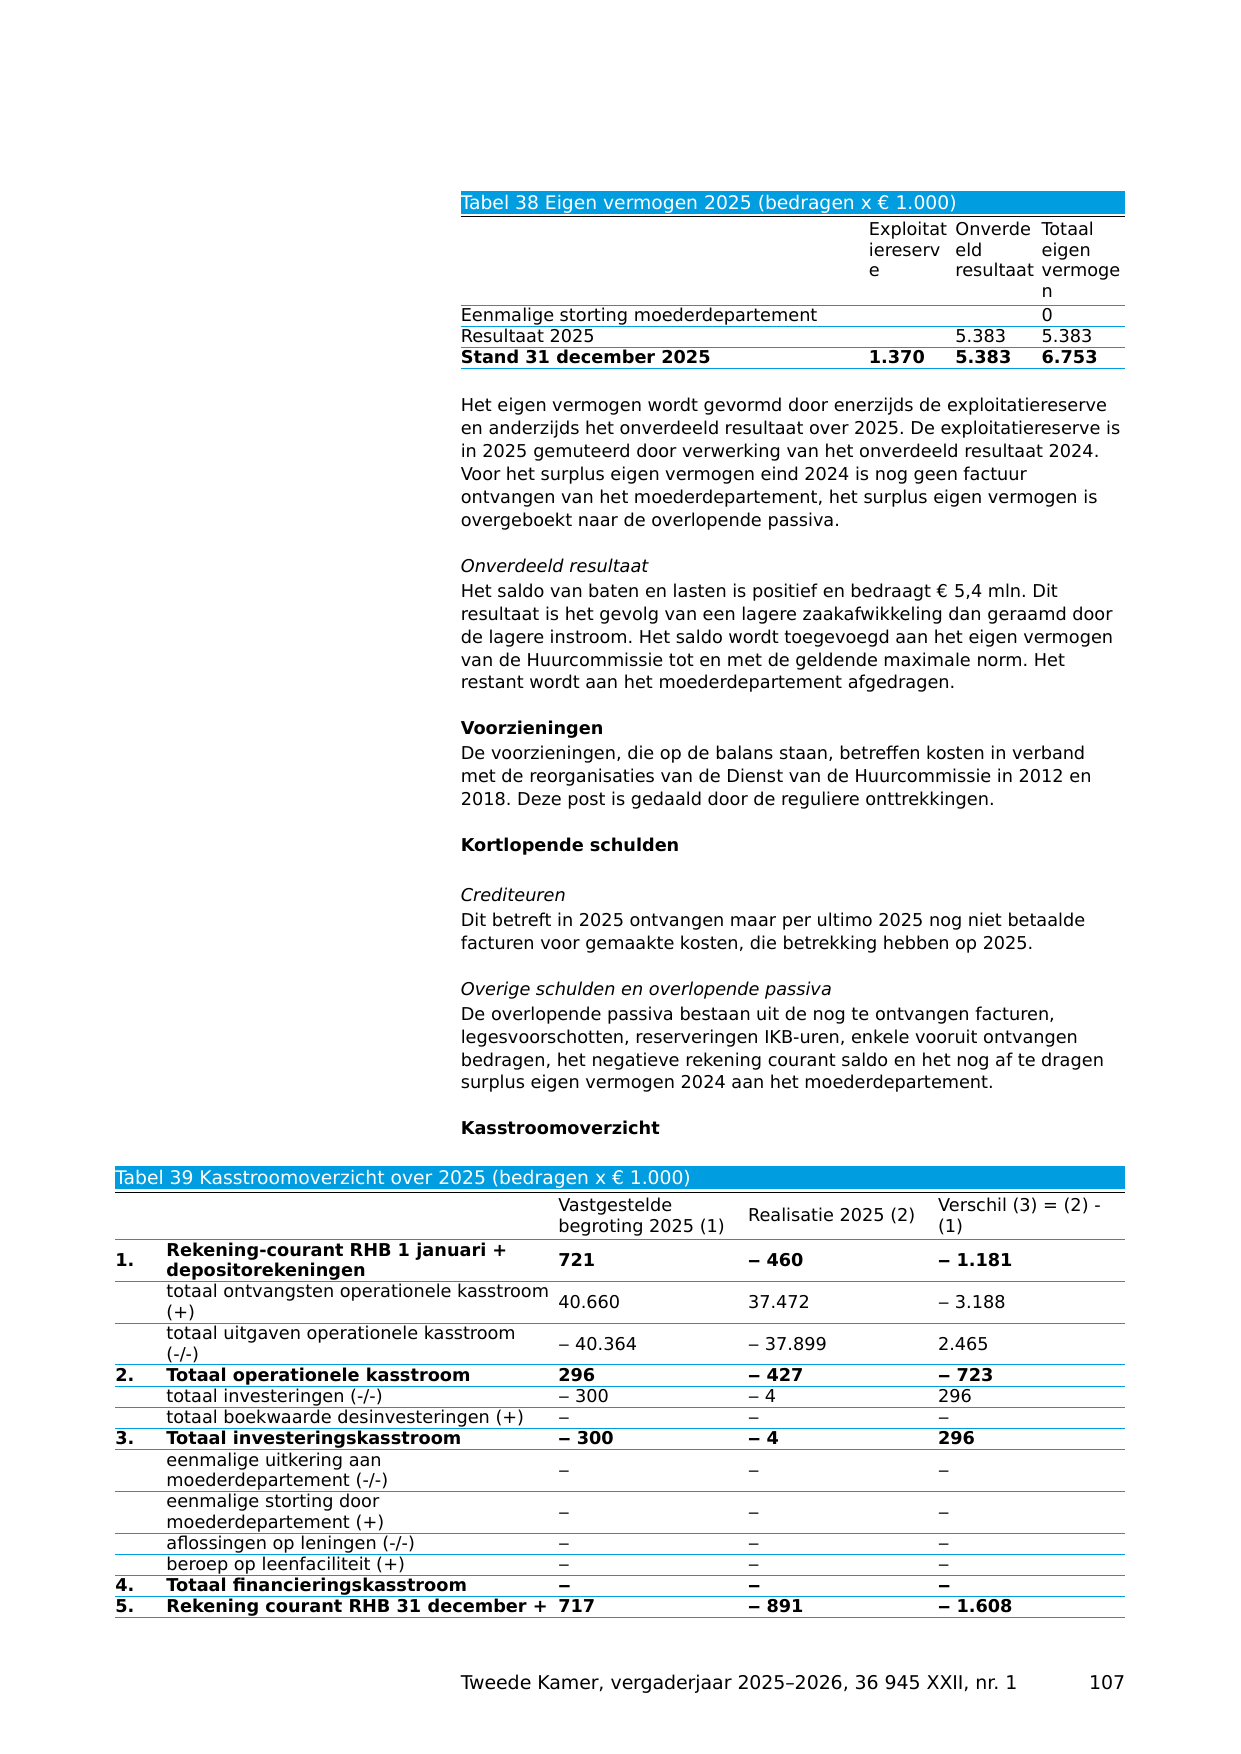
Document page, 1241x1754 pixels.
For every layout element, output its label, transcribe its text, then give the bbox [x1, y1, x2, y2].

table_cell totaal uitgaven operationele kasstroom (-/-) [163, 1324, 555, 1364]
text Dit betreft in 2025 ontvangen maar per ultimo 2025 nog niet betaalde facturen voor gemaakte kosten, die betrekking hebben op 2025. [461, 908, 1125, 954]
table_cell 296 [935, 1429, 1125, 1449]
text Crediteuren [461, 883, 1125, 906]
table_cell [461, 217, 866, 304]
table_cell ‒ [555, 1492, 745, 1532]
table_cell 1.370 [866, 348, 952, 368]
text Kortlopende schulden [461, 833, 1125, 856]
table_cell Resultaat 2025 [461, 327, 866, 347]
table_cell [115, 1534, 163, 1554]
table_cell [866, 327, 952, 347]
table_cell ‒ [935, 1492, 1125, 1532]
table_cell 5.383 [952, 348, 1038, 368]
table_cell ‒ [935, 1450, 1125, 1491]
table_cell ‒ [555, 1408, 745, 1428]
table_cell ‒ [745, 1492, 935, 1532]
table_cell ‒ [935, 1534, 1125, 1554]
table_cell ‒ [555, 1534, 745, 1554]
table_cell Exploitatiereserve [866, 217, 952, 304]
table_cell [115, 1408, 163, 1428]
table_cell 721 [555, 1240, 745, 1281]
table_cell 1. [115, 1240, 163, 1281]
table_cell 0 [1039, 306, 1125, 326]
table_cell 717 [555, 1597, 745, 1617]
table_cell totaal boekwaarde desinvesteringen (+) [163, 1408, 555, 1428]
text Onverdeeld resultaat [461, 554, 1125, 577]
table_cell [163, 1193, 555, 1239]
table_cell Realisatie 2025 (2) [745, 1193, 935, 1239]
text Het saldo van baten en lasten is positief en bedraagt € 5,4 mln. Dit resultaat is het gevolg van een lagere zaakafwikkeling dan geraamd door de lagere instroom. Het saldo wordt toegevoegd aan het eigen vermogen van de Huurcommissie tot en met de geldende maximale norm. Het restant wordt aan het moederdepartement afgedragen. [461, 579, 1125, 693]
text De voorzieningen, die op de balans staan, betreffen kosten in verband met de reorganisaties van de Dienst van de Huurcommissie in 2012 en 2018. Deze post is gedaald door de reguliere onttrekkingen. [461, 741, 1125, 810]
table_cell Eenmalige storting moederdepartement [461, 306, 866, 326]
text Voorzieningen [461, 716, 1125, 739]
table_cell ‒ [745, 1408, 935, 1428]
table_cell ‒ [745, 1555, 935, 1575]
table_cell ‒ [555, 1576, 745, 1596]
table_cell ‒ 460 [745, 1240, 935, 1281]
table_cell [115, 1282, 163, 1323]
table_cell 37.472 [745, 1282, 935, 1323]
table_cell 5. [115, 1597, 163, 1617]
table_cell ‒ 1.181 [935, 1240, 1125, 1281]
table_cell ‒ 300 [555, 1429, 745, 1449]
table_cell ‒ 723 [935, 1365, 1125, 1386]
table_cell ‒ [745, 1450, 935, 1491]
table_cell Totaal eigen vermogen [1039, 217, 1125, 304]
table_cell ‒ 4 [745, 1429, 935, 1449]
table_cell ‒ 1.608 [935, 1597, 1125, 1617]
table_cell ‒ [555, 1450, 745, 1491]
table_cell 5.383 [1039, 327, 1125, 347]
table_cell 40.660 [555, 1282, 745, 1323]
table_cell 6.753 [1039, 348, 1125, 368]
table_cell ‒ 3.188 [935, 1282, 1125, 1323]
table_cell ‒ [935, 1576, 1125, 1596]
table_cell Rekening-courant RHB 1 januari + depositorekeningen [163, 1240, 555, 1281]
table_cell aflossingen op leningen (-/-) [163, 1534, 555, 1554]
table_cell [115, 1387, 163, 1407]
table_cell ‒ [555, 1555, 745, 1575]
table_cell ‒ [745, 1534, 935, 1554]
table_cell Totaal investeringskasstroom [163, 1429, 555, 1449]
table_cell 4. [115, 1576, 163, 1596]
table_cell 2. [115, 1365, 163, 1386]
table_cell 296 [555, 1365, 745, 1386]
table_cell Rekening courant RHB 31 december + [163, 1597, 555, 1617]
table_cell eenmalige storting door moederdepartement (+) [163, 1492, 555, 1532]
text Het eigen vermogen wordt gevormd door enerzijds de exploitatiereserve en anderzijds het onverdeeld resultaat over 2025. De exploitatiereserve is in 2025 gemuteerd door verwerking van het onverdeeld resultaat 2024. Voor het surplus eigen vermogen eind 2024 is nog geen factuur ontvangen van het moederdepartement, het surplus eigen vermogen is overgeboekt naar de overlopende passiva. [461, 393, 1125, 531]
table_cell [866, 306, 952, 326]
table_cell [115, 1193, 163, 1239]
table_cell [952, 306, 1038, 326]
table_cell ‒ 427 [745, 1365, 935, 1386]
table_cell Totaal financieringskasstroom [163, 1576, 555, 1596]
table_cell ‒ 4 [745, 1387, 935, 1407]
table_cell ‒ 300 [555, 1387, 745, 1407]
text De overlopende passiva bestaan uit de nog te ontvangen facturen, legesvoorschotten, reserveringen IKB-uren, enkele vooruit ontvangen bedragen, het negatieve rekening courant saldo en het nog af te dragen surplus eigen vermogen 2024 aan het moederdepartement. [461, 1002, 1125, 1093]
table_cell ‒ [745, 1576, 935, 1596]
text Kasstroomoverzicht [461, 1116, 1125, 1139]
table_cell ‒ 891 [745, 1597, 935, 1617]
table_cell Stand 31 december 2025 [461, 348, 866, 368]
table_cell 5.383 [952, 327, 1038, 347]
table_cell [115, 1324, 163, 1364]
table_cell [115, 1450, 163, 1491]
table_cell 3. [115, 1429, 163, 1449]
table_cell ‒ [935, 1408, 1125, 1428]
text Overige schulden en overlopende passiva [461, 977, 1125, 1000]
table_cell [115, 1492, 163, 1532]
table_cell totaal investeringen (-/-) [163, 1387, 555, 1407]
table_cell ‒ 40.364 [555, 1324, 745, 1364]
table_cell beroep op leenfaciliteit (+) [163, 1555, 555, 1575]
table_cell totaal ontvangsten operationele kasstroom (+) [163, 1282, 555, 1323]
table_cell Verschil (3) = (2) - (1) [935, 1193, 1125, 1239]
table_cell ‒ 37.899 [745, 1324, 935, 1364]
table_cell [115, 1555, 163, 1575]
table_cell 2.465 [935, 1324, 1125, 1364]
table_cell Totaal operationele kasstroom [163, 1365, 555, 1386]
table_cell Onverdeeld resultaat [952, 217, 1038, 304]
table_cell 296 [935, 1387, 1125, 1407]
table_cell ‒ [935, 1555, 1125, 1575]
table_cell Vastgestelde begroting 2025 (1) [555, 1193, 745, 1239]
table_cell eenmalige uitkering aan moederdepartement (-/-) [163, 1450, 555, 1491]
